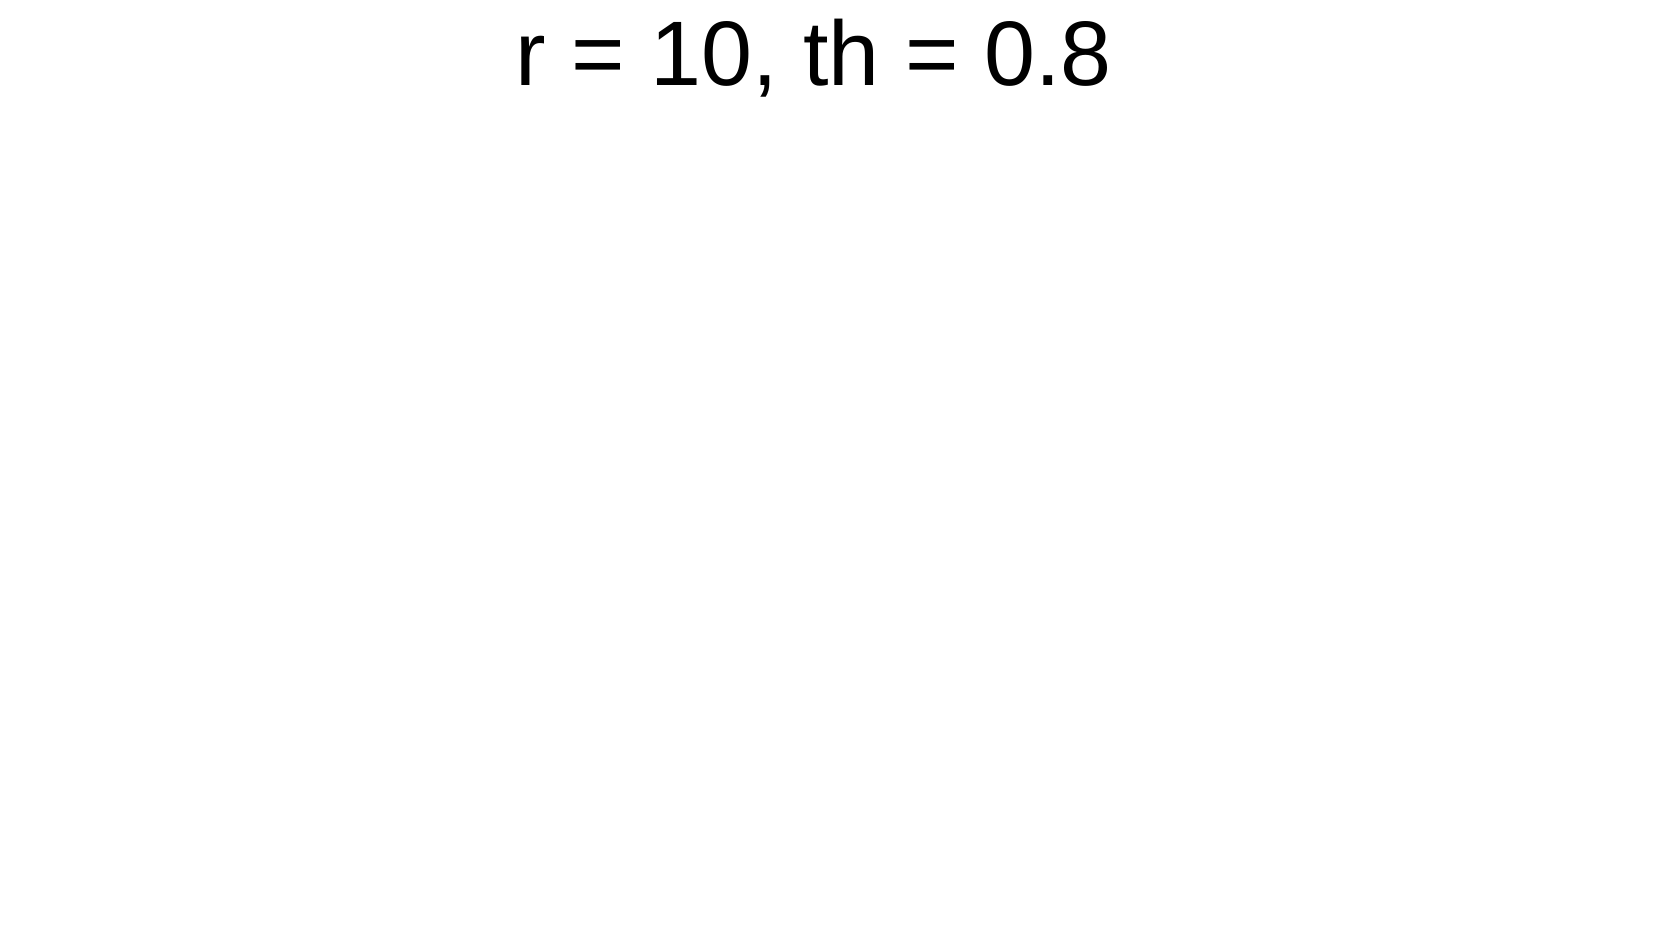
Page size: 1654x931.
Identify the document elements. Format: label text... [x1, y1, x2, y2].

title r = 10, th = 0.8 [82, 0, 1571, 132]
